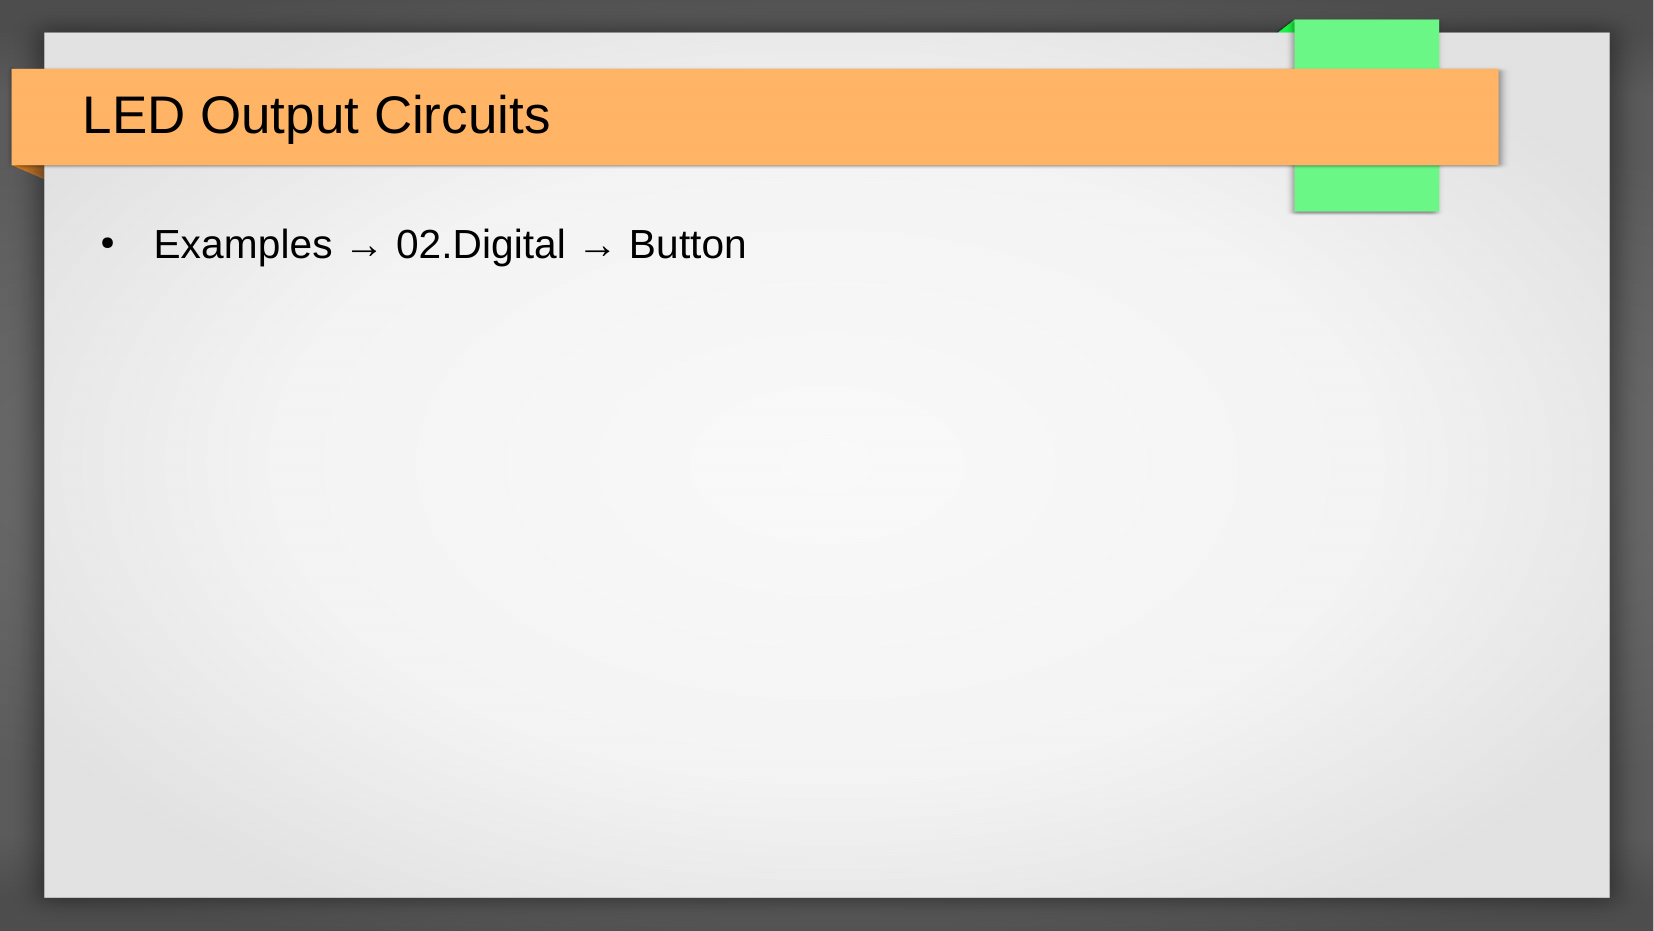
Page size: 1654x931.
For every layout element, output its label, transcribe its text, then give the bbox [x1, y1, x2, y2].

list Examples → 02.Digital → Button [82, 221, 1571, 761]
title LED Output Circuits [82, 70, 1264, 160]
picture [0, 0, 1654, 931]
